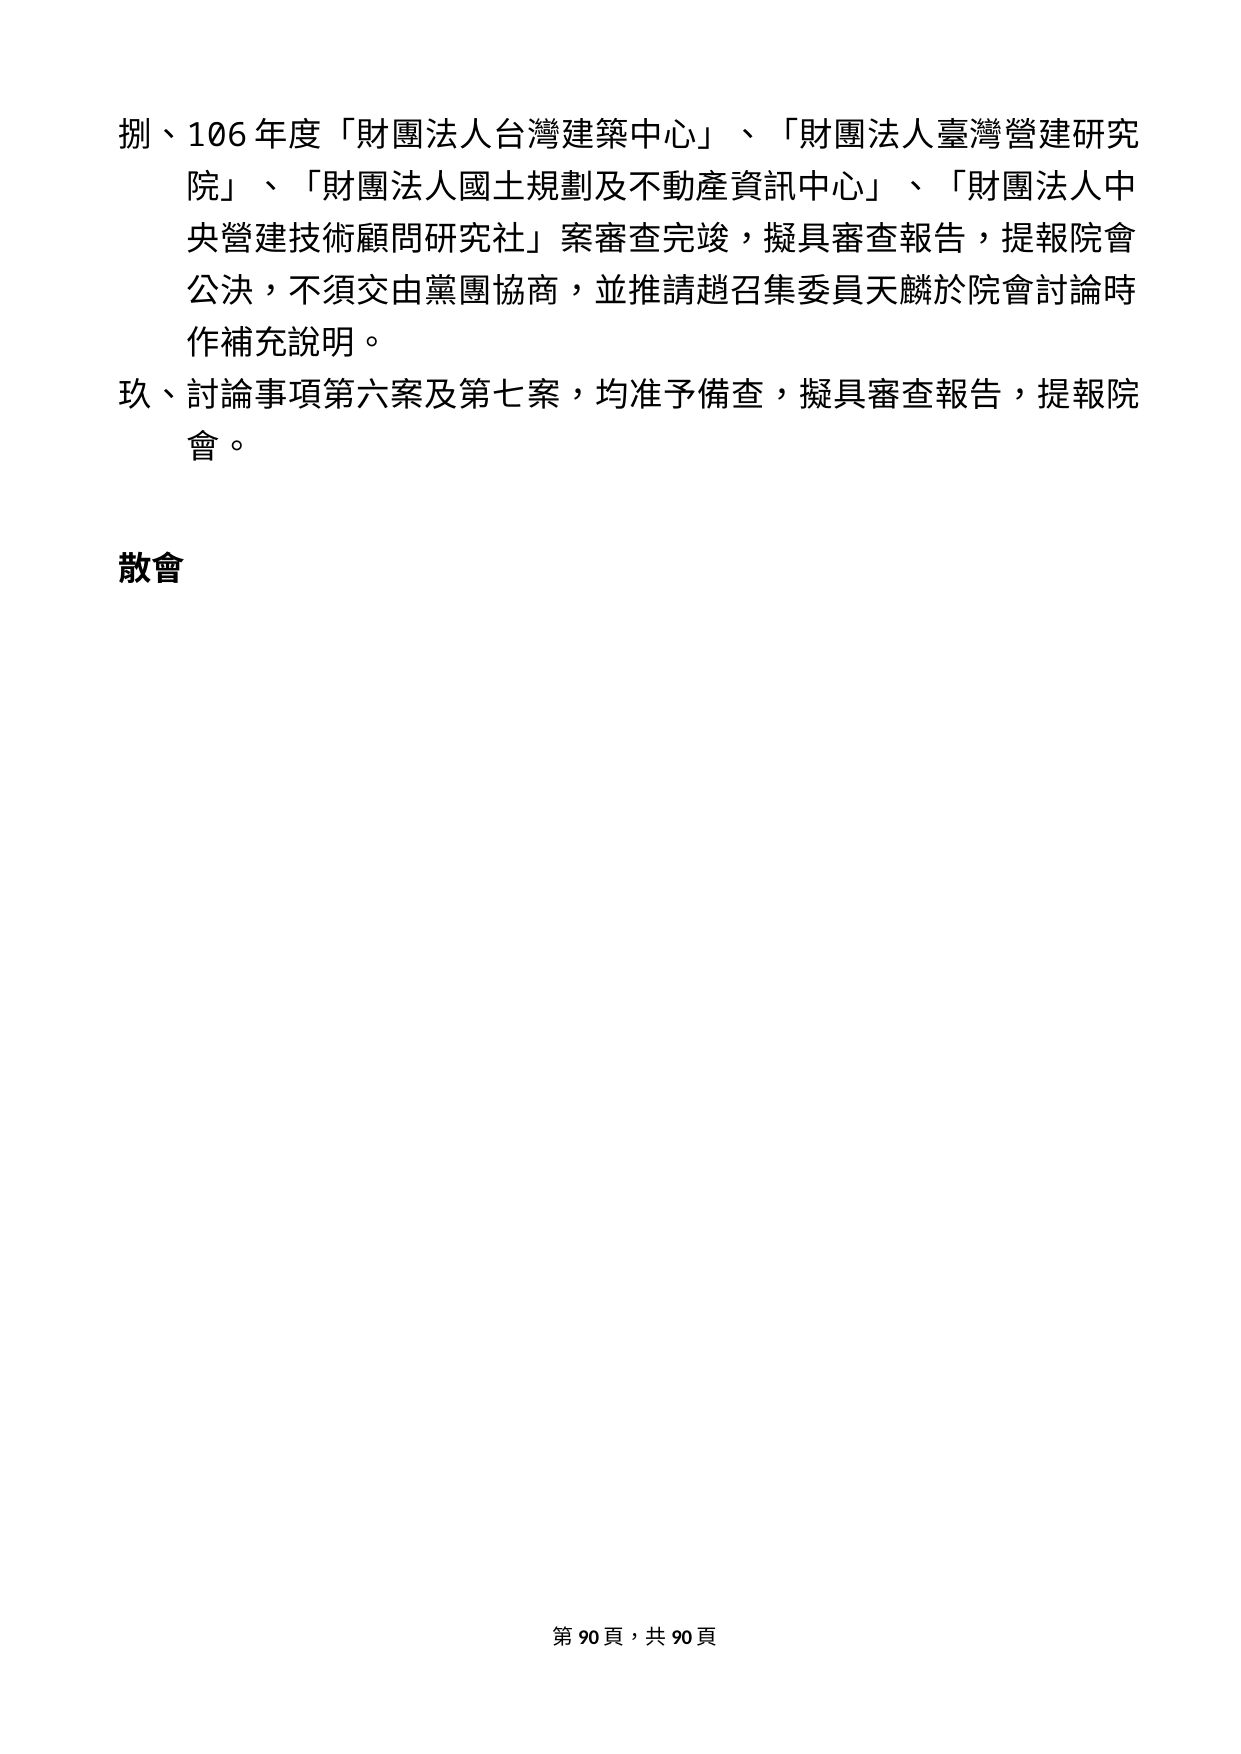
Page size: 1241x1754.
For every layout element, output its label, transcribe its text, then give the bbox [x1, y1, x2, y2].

text 散會 [118, 540, 1211, 590]
text 捌、106年度「財團法人台灣建築中心」、「財團法人臺灣營建研究院」、「財團法人國土規劃及不動產資訊中心」、「財團法人中央營建技術顧問研究社」案審查完竣，擬具審查報告，提報院會公決，不須交由黨團協商，並推請趙召集委員天麟於院會討論時作補充說明。 [118, 104, 1139, 365]
text 玖、討論事項第六案及第七案，均准予備查，擬具審查報告，提報院會。 [118, 365, 1139, 469]
